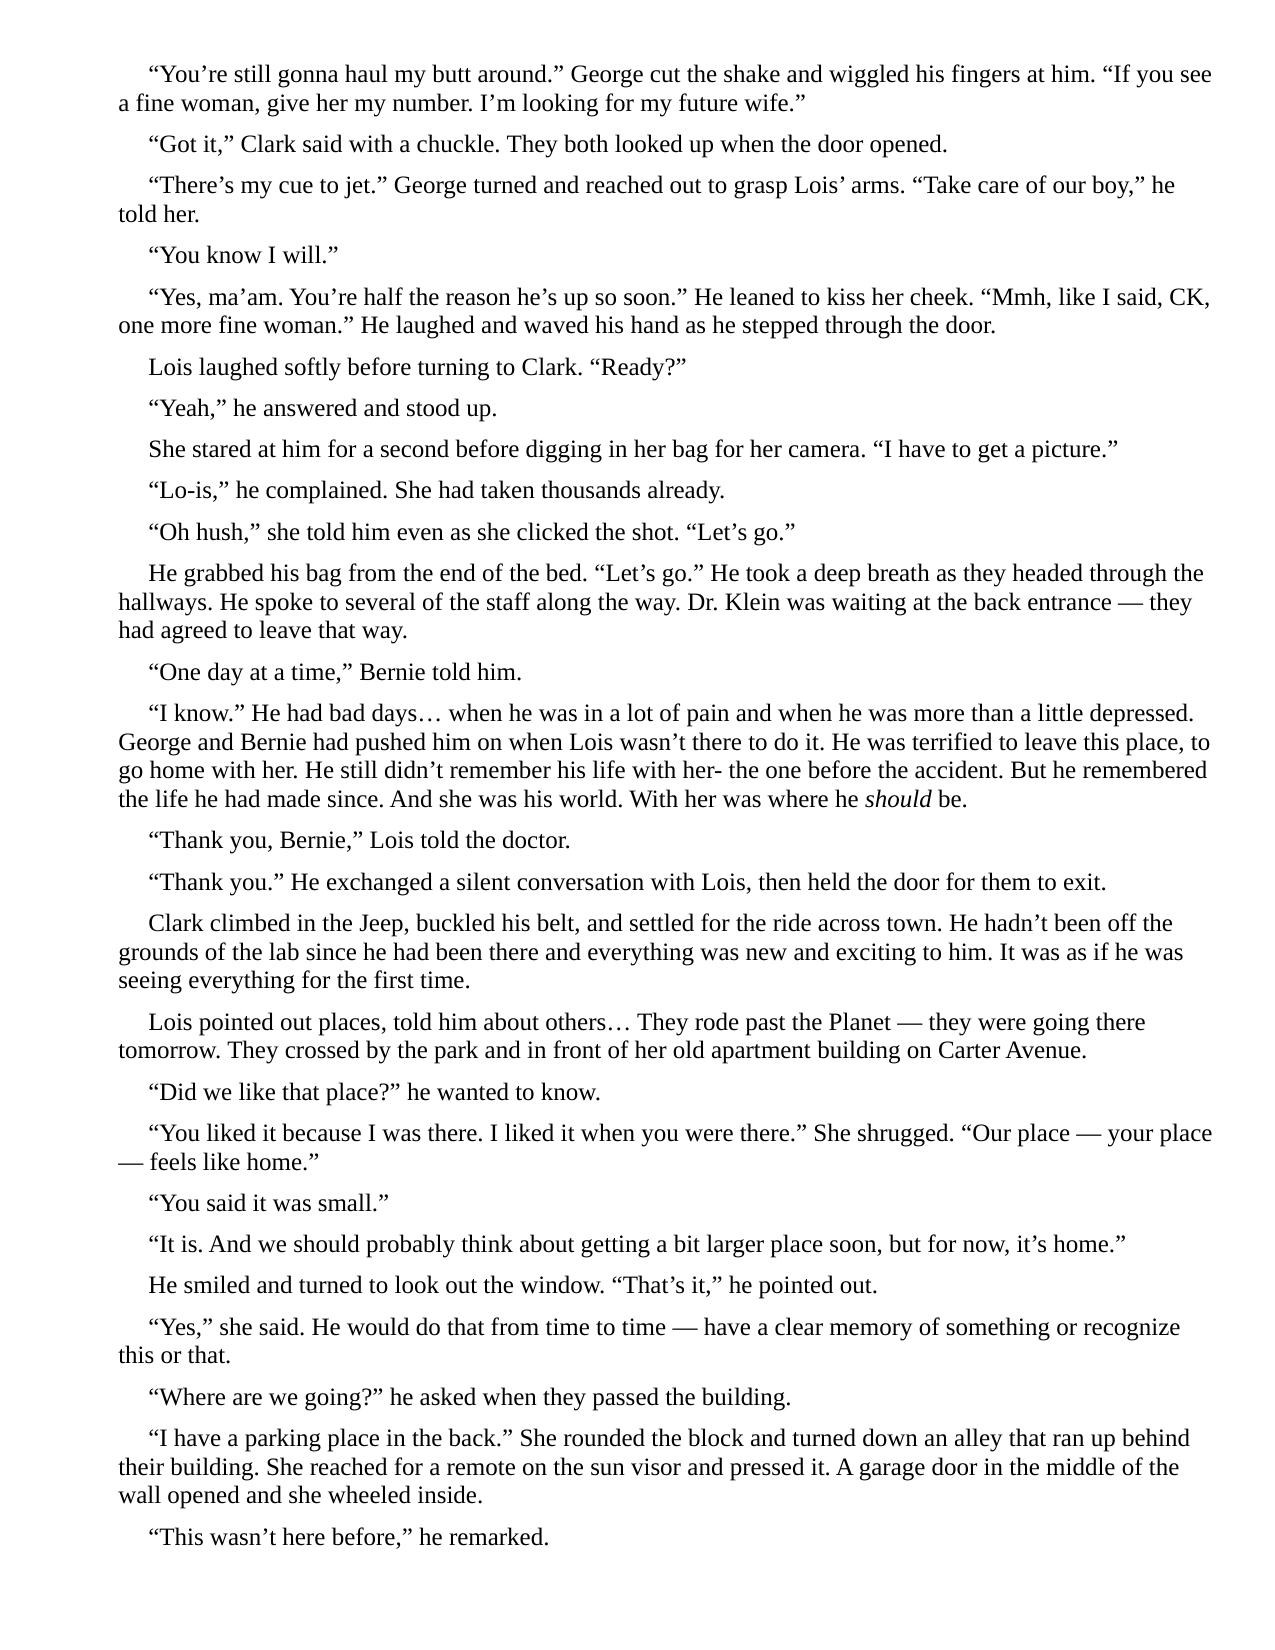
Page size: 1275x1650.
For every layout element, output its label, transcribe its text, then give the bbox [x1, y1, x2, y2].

text “Where are we going?” he asked when they passed the building. [118, 1382, 1216, 1410]
text “You know I will.” [118, 240, 1216, 269]
text “You liked it because I was there. I liked it when you were there.” She shrugged. “Our place — your place — feels like home.” [118, 1118, 1216, 1175]
text “Lo-is,” he complained. She had taken thousands already. [118, 475, 1216, 504]
text “I have a parking place in the back.” She rounded the block and turned down an alley that ran up behind their building. She reached for a remote on the sun visor and pressed it. A garage door in the middle of the wall opened and she wheeled inside. [118, 1423, 1216, 1509]
text Lois laughed softly before turning to Clark. “Ready?” [118, 352, 1216, 380]
text “Thank you, Bernie,” Lois told the doctor. [118, 825, 1216, 854]
text “One day at a time,” Bernie told him. [118, 657, 1216, 685]
text “It is. And we should probably think about getting a bit larger place soon, but for now, it’s home.” [118, 1229, 1216, 1258]
text “There’s my cue to jet.” George turned and reached out to grasp Lois’ arms. “Take care of our boy,” he told her. [118, 170, 1216, 228]
text “Yes, ma’am. You’re half the reason he’s up so soon.” He leaned to kiss her cheek. “Mmh, like I said, CK, one more fine woman.” He laughed and waved his hand as he stepped through the door. [118, 282, 1216, 339]
text He smiled and turned to look out the window. “That’s it,” he pointed out. [118, 1270, 1216, 1299]
text “I know.” He had bad days… when he was in a lot of pain and when he was more than a little depressed. George and Bernie had pushed him on when Lois wasn’t there to do it. He was terrified to leave this place, to go home with her. He still didn’t remember his life with her- the one before the accident. But he remembered the life he had made since. And she was his world. With her was where he should be. [118, 698, 1216, 813]
text “Yes,” she said. He would do that from time to time — have a clear memory of something or recognize this or that. [118, 1312, 1216, 1369]
text “This wasn’t here before,” he remarked. [118, 1522, 1216, 1550]
text “Oh hush,” she told him even as she clicked the shot. “Let’s go.” [118, 517, 1216, 545]
text “Yeah,” he answered and stood up. [118, 393, 1216, 422]
text Lois pointed out places, told him about others… They rode past the Planet — they were going there tomorrow. They crossed by the park and in front of her old apartment building on Carter Avenue. [118, 1007, 1216, 1064]
text He grabbed his bag from the end of the bed. “Let’s go.” He took a deep breath as they headed through the hallways. He spoke to several of the staff along the way. Dr. Klein was waiting at the back entrance — they had agreed to leave that way. [118, 558, 1216, 644]
text “Got it,” Clark said with a chuckle. They both looked up when the door opened. [118, 129, 1216, 158]
text “You said it was small.” [118, 1188, 1216, 1217]
text She stared at him for a second before digging in her bag for her camera. “I have to get a picture.” [118, 434, 1216, 463]
text “Did we like that place?” he wanted to know. [118, 1077, 1216, 1105]
text Clark climbed in the Jeep, buckled his belt, and settled for the ride across town. He hadn’t been off the grounds of the lab since he had been there and everything was new and exciting to him. It was as if he was seeing everything for the first time. [118, 908, 1216, 994]
text “Thank you.” He exchanged a silent conversation with Lois, then held the door for them to exit. [118, 867, 1216, 895]
text “You’re still gonna haul my butt around.” George cut the shake and wiggled his fingers at him. “If you see a fine woman, give her my number. I’m looking for my future wife.” [118, 59, 1216, 117]
